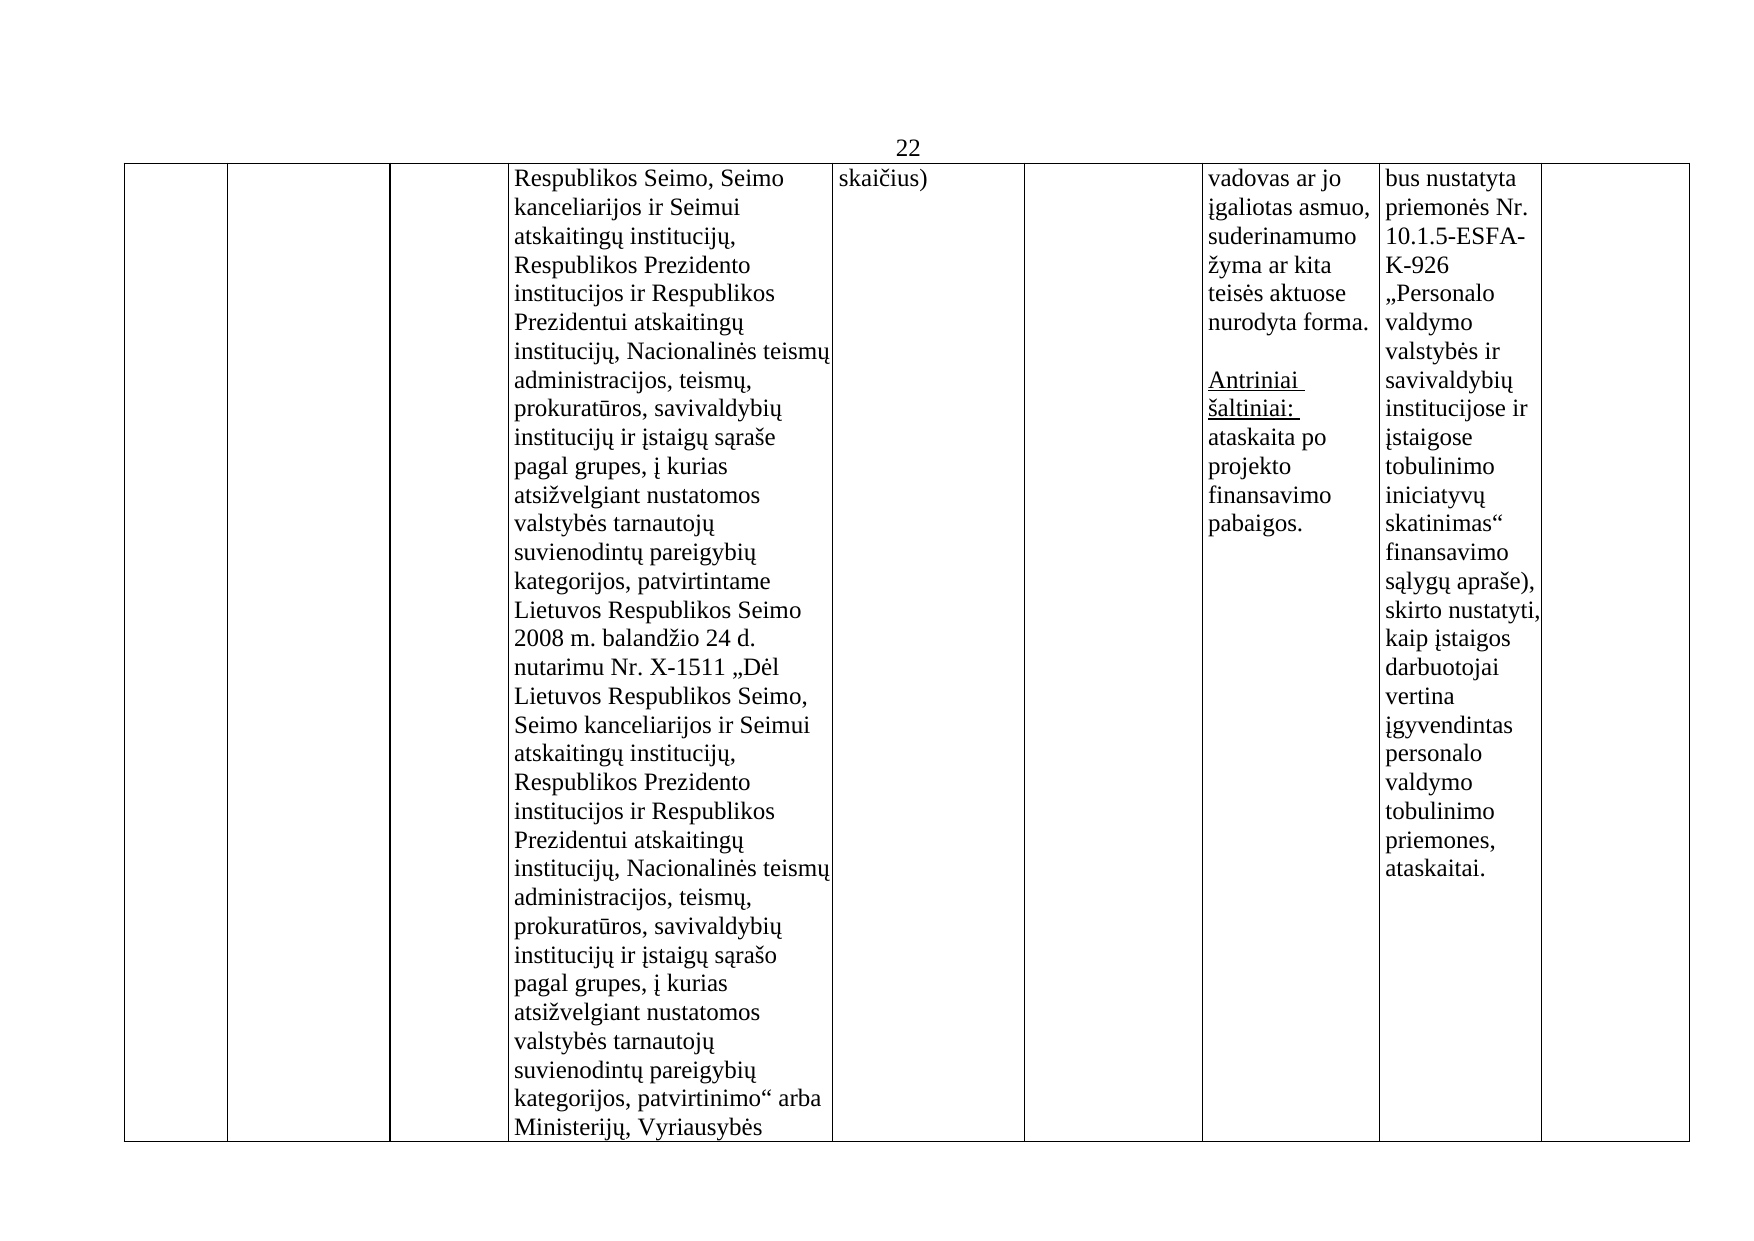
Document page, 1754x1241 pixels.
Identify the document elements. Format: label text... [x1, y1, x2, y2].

table_cell Respublikos Seimo, Seimo kanceliarijos ir Seimui atskaitingų institucijų, Respublikos Prezidento institucijos ir Respublikos Prezidentui atskaitingų institucijų, Nacionalinės teismų administracijos, teismų, prokuratūros, savivaldybių institucijų ir įstaigų sąraše pagal grupes, į kurias atsižvelgiant nustatomos valstybės tarnautojų suvienodintų pareigybių kategorijos, patvirtintame Lietuvos Respublikos Seimo 2008 m. balandžio 24 d. nutarimu Nr. X-1511 „Dėl Lietuvos Respublikos Seimo, Seimo kanceliarijos ir Seimui atskaitingų institucijų, Respublikos Prezidento institucijos ir Respublikos Prezidentui atskaitingų institucijų, Nacionalinės teismų administracijos, teismų, prokuratūros, savivaldybių institucijų ir įstaigų sąrašo pagal grupes, į kurias atsižvelgiant nustatomos valstybės tarnautojų suvienodintų pareigybių kategorijos, patvirtinimo“ arba Ministerijų, Vyriausybės [509, 164, 832, 1141]
table_cell [391, 164, 508, 1141]
table_cell [1542, 164, 1689, 1141]
table_cell [1025, 164, 1202, 1141]
table_cell [228, 164, 389, 1141]
table_cell vadovas ar jo įgaliotas asmuo, suderinamumo žyma ar kita teisės aktuose nurodyta forma. Antriniai šaltiniai: ataskaita po projekto finansavimo pabaigos. [1203, 164, 1379, 1141]
table_cell [125, 164, 227, 1141]
table_cell bus nustatyta priemonės Nr. 10.1.5-ESFA-K-926 „Personalo valdymo valstybės ir savivaldybių institucijose ir įstaigose tobulinimo iniciatyvų skatinimas“ finansavimo sąlygų apraše), skirto nustatyti, kaip įstaigos darbuotojai vertina įgyvendintas personalo valdymo tobulinimo priemones, ataskaitai. [1380, 164, 1541, 1141]
table_cell skaičius) [833, 164, 1024, 1141]
